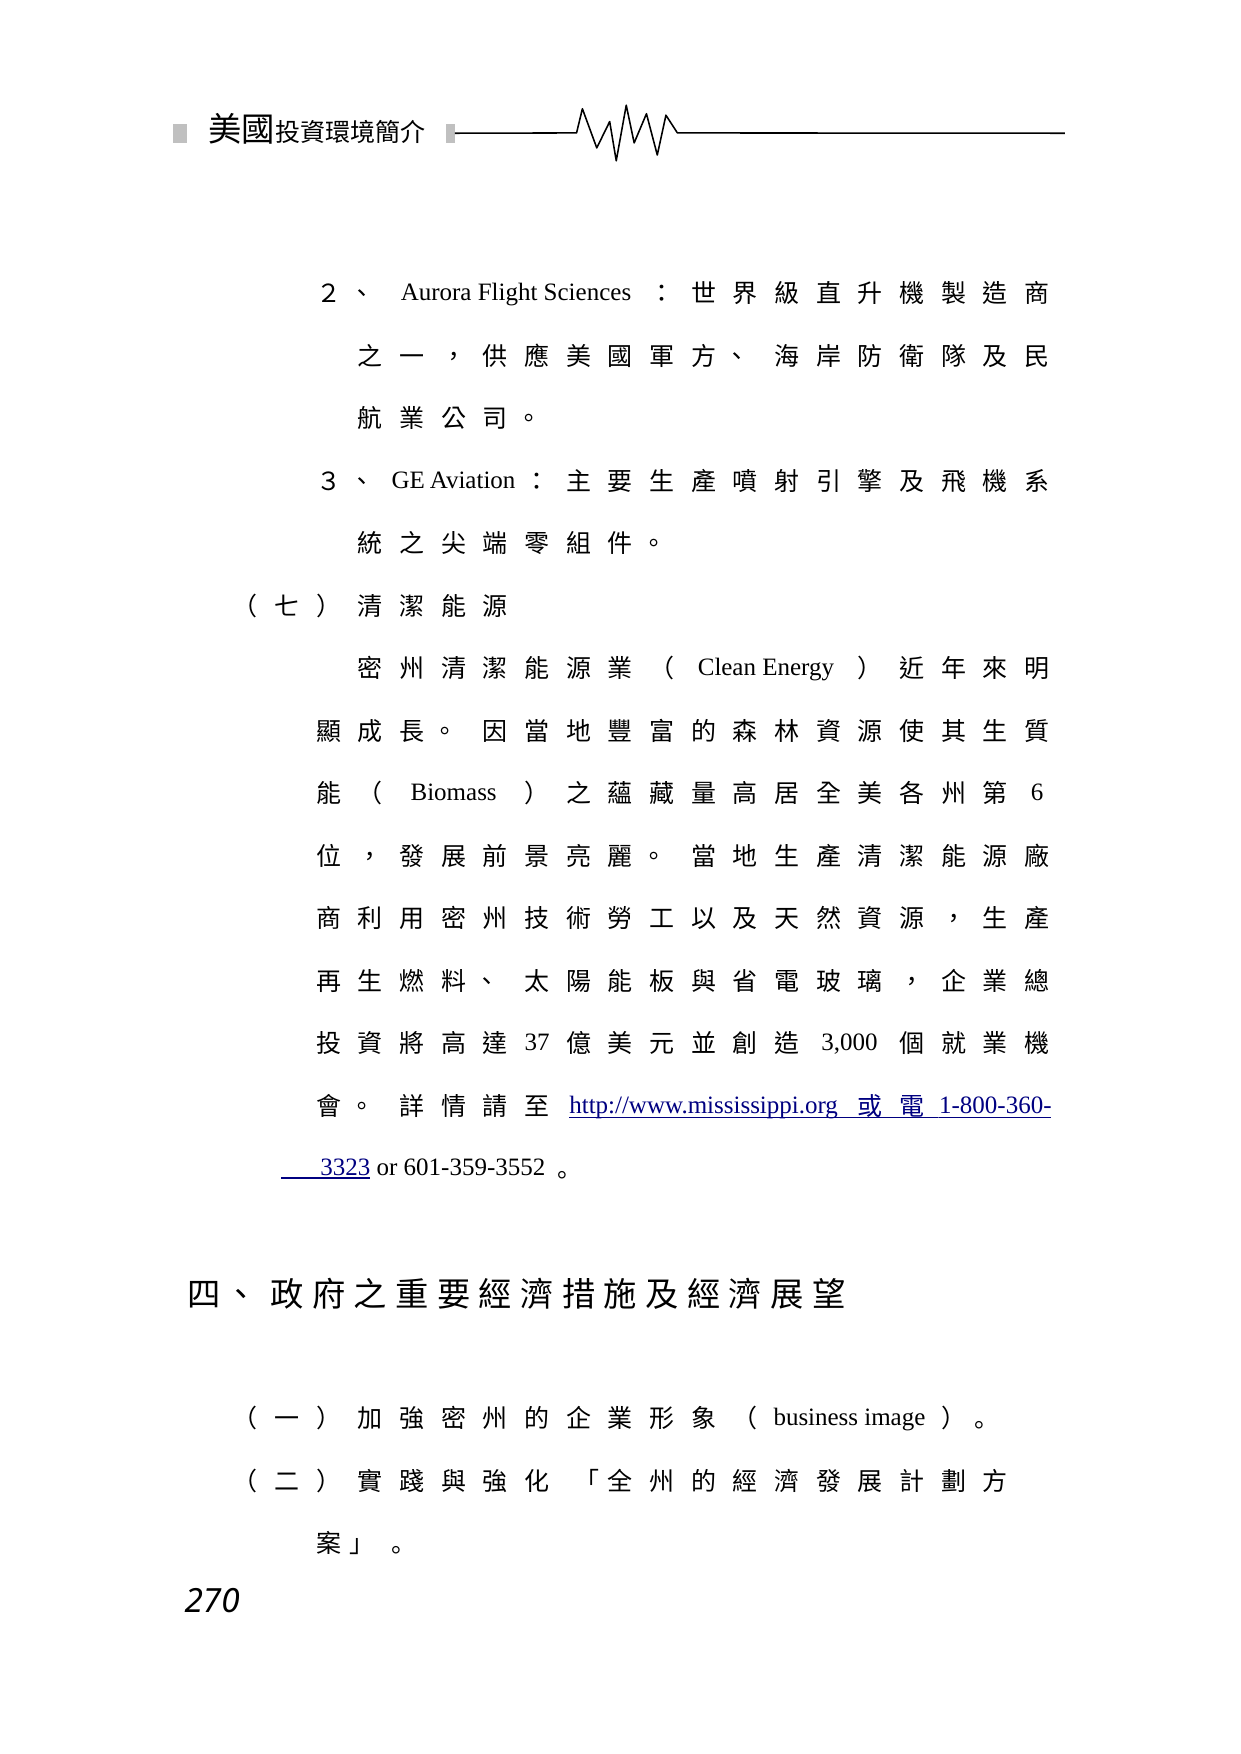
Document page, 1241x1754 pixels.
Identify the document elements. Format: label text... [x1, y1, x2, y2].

text ２、Aurora Flight Sciences：世界級直升機製造商之一，供應美國軍方、海岸防衛隊及民航業公司。 [281, 250, 1058, 438]
text 密州清潔能源業（Clean Energy）近年來明顯成長。因當地豐富的森林資源使其生質能（Biomass）之蘊藏量高居全美各州第6位，發展前景亮麗。當地生產清潔能源廠商利用密州技術勞工以及天然資源，生產再生燃料、太陽能板與省電玻璃，企業總投資將高達37億美元並創造3,000個就業機會。詳情請至http://www.mississippi.org或電1-800-360-3323 or 601-359-3552。 [281, 625, 1058, 1188]
text （二）實踐與強化「全州的經濟發展計劃方案」。 [207, 1438, 1058, 1563]
text 四、政府之重要經濟措施及經濟展望 [183, 1250, 1058, 1313]
text （七）清潔能源 [207, 563, 1058, 625]
text ３、GE Aviation：主要生產噴射引擎及飛機系統之尖端零組件。 [281, 438, 1058, 563]
text （一）加強密州的企業形象（business image）。 [207, 1375, 1058, 1438]
